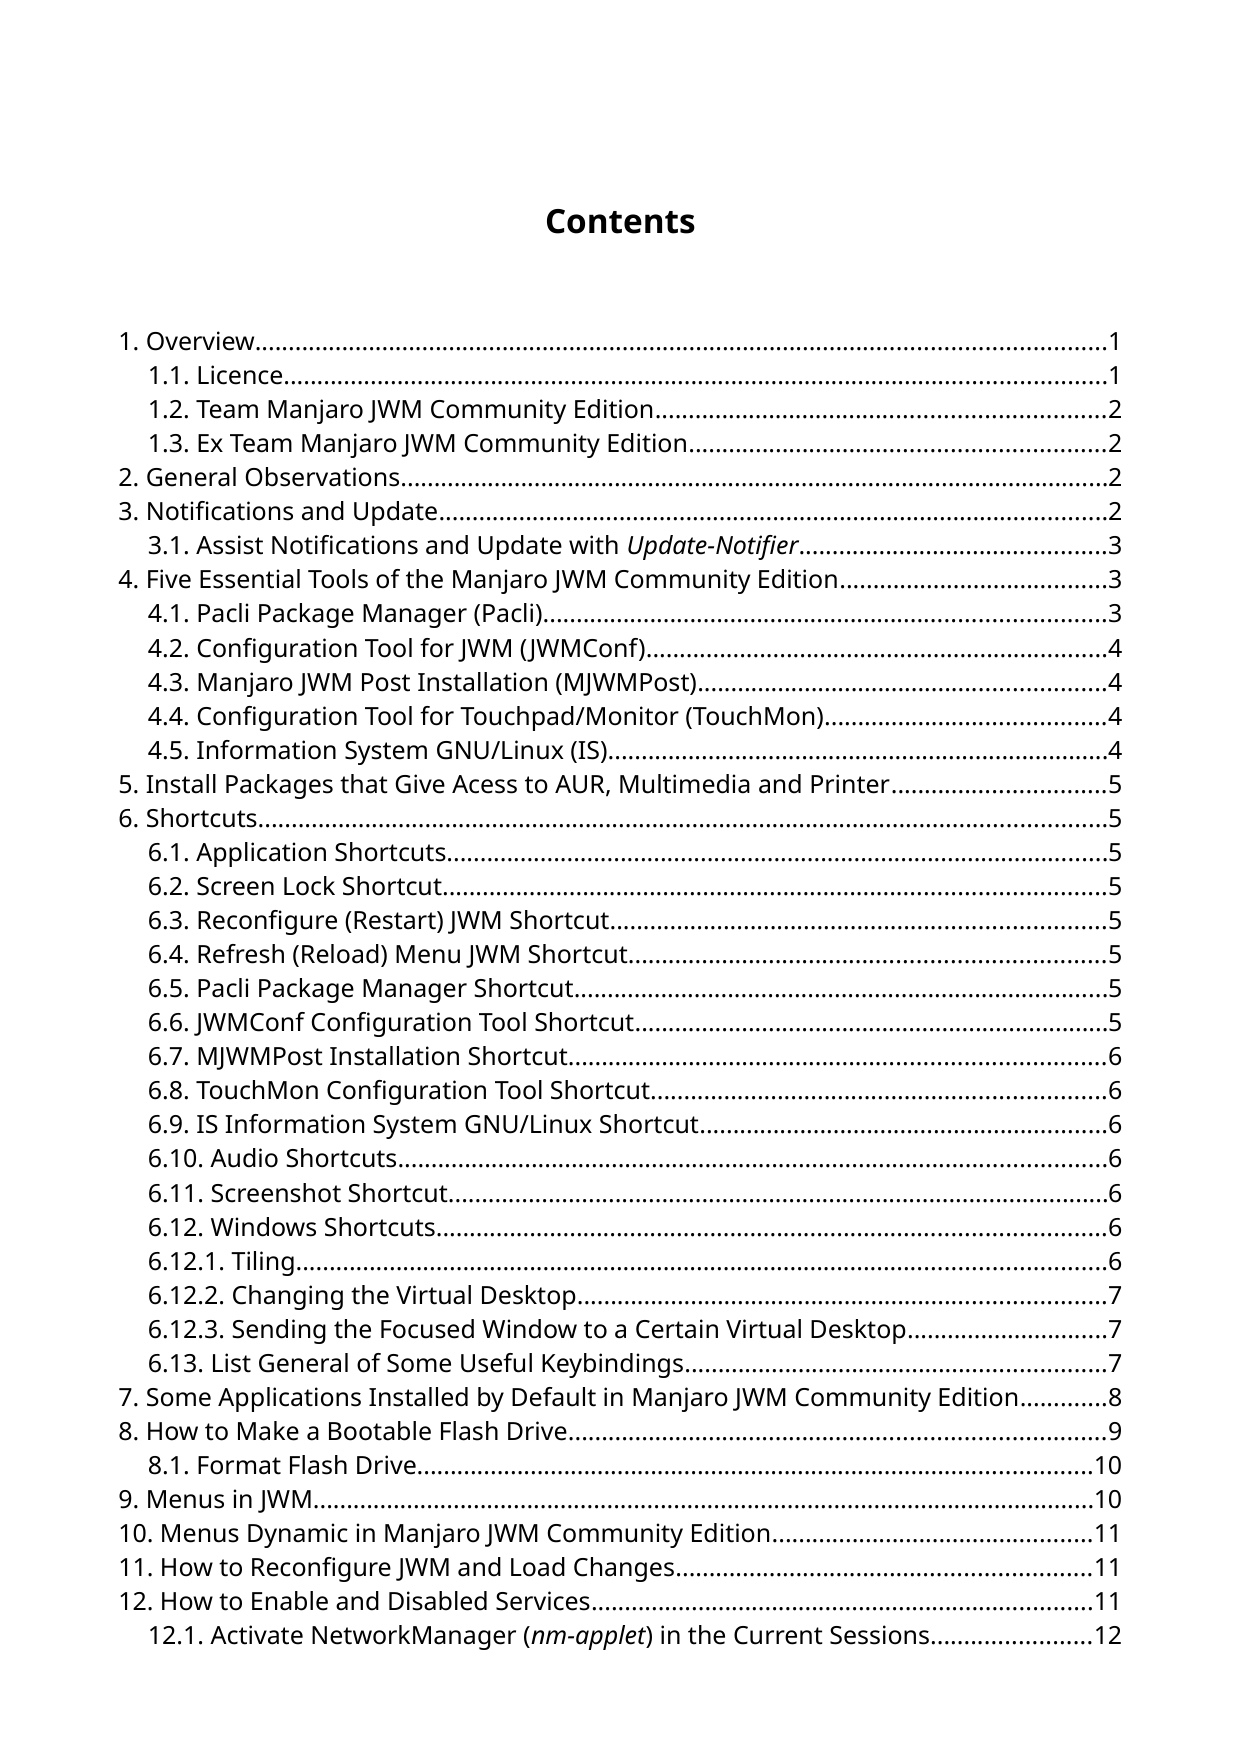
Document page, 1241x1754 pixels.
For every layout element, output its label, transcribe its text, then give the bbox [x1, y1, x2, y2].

text 6.13. List General of Some Useful Keybindings 7 [148, 1346, 1122, 1379]
text 6.8. TouchMon Configuration Tool Shortcut 6 [148, 1073, 1122, 1107]
text 1. Overview 1 [118, 324, 1122, 358]
text 6.12.2. Changing the Virtual Desktop 7 [148, 1277, 1122, 1311]
text 1.2. Team Manjaro JWM Community Edition 2 [148, 392, 1122, 426]
text 4.4. Configuration Tool for Touchpad/Monitor (TouchMon) 4 [148, 698, 1122, 732]
text 10. Menus Dynamic in Manjaro JWM Community Edition 11 [118, 1516, 1122, 1550]
text 3.1. Assist Notifications and Update with Update-Notifier 3 [148, 528, 1122, 562]
text 4.5. Information System GNU/Linux (IS) 4 [148, 732, 1122, 766]
text 6.5. Pacli Package Manager Shortcut 5 [148, 971, 1122, 1005]
text 12. How to Enable and Disabled Services 11 [118, 1584, 1122, 1618]
text 1.1. Licence 1 [148, 358, 1122, 392]
text 6.6. JWMConf Configuration Tool Shortcut 5 [148, 1005, 1122, 1039]
text 6.3. Reconfigure (Restart) JWM Shortcut 5 [148, 903, 1122, 937]
text 7. Some Applications Installed by Default in Manjaro JWM Community Edition 8 [118, 1379, 1122, 1414]
text 9. Menus in JWM 10 [118, 1482, 1122, 1516]
text 12.1. Activate NetworkManager (nm-applet) in the Current Sessions 12 [148, 1618, 1122, 1652]
text 4. Five Essential Tools of the Manjaro JWM Community Edition 3 [118, 562, 1122, 596]
text 8.1. Format Flash Drive 10 [148, 1448, 1122, 1482]
text 6.2. Screen Lock Shortcut 5 [148, 869, 1122, 903]
text 1.3. Ex Team Manjaro JWM Community Edition 2 [148, 426, 1122, 460]
subtitle Contents [118, 198, 1122, 243]
text 6.11. Screenshot Shortcut 6 [148, 1175, 1122, 1209]
text 11. How to Reconfigure JWM and Load Changes 11 [118, 1550, 1122, 1584]
text 6.4. Refresh (Reload) Menu JWM Shortcut 5 [148, 937, 1122, 971]
text 3. Notifications and Update 2 [118, 494, 1122, 528]
text 6.12. Windows Shortcuts 6 [148, 1209, 1122, 1243]
text 6.1. Application Shortcuts 5 [148, 834, 1122, 869]
text 6.12.3. Sending the Focused Window to a Certain Virtual Desktop 7 [148, 1311, 1122, 1346]
text 6.12.1. Tiling 6 [148, 1243, 1122, 1277]
text 4.2. Configuration Tool for JWM (JWMConf) 4 [148, 630, 1122, 664]
text 6. Shortcuts 5 [118, 801, 1122, 834]
text 6.7. MJWMPost Installation Shortcut 6 [148, 1039, 1122, 1073]
text 2. General Observations 2 [118, 460, 1122, 494]
text 5. Install Packages that Give Acess to AUR, Multimedia and Printer 5 [118, 766, 1122, 801]
text 6.10. Audio Shortcuts 6 [148, 1141, 1122, 1175]
text 8. How to Make a Bootable Flash Drive 9 [118, 1414, 1122, 1448]
text 6.9. IS Information System GNU/Linux Shortcut 6 [148, 1107, 1122, 1141]
text 4.1. Pacli Package Manager (Pacli) 3 [148, 596, 1122, 630]
text 4.3. Manjaro JWM Post Installation (MJWMPost) 4 [148, 664, 1122, 698]
